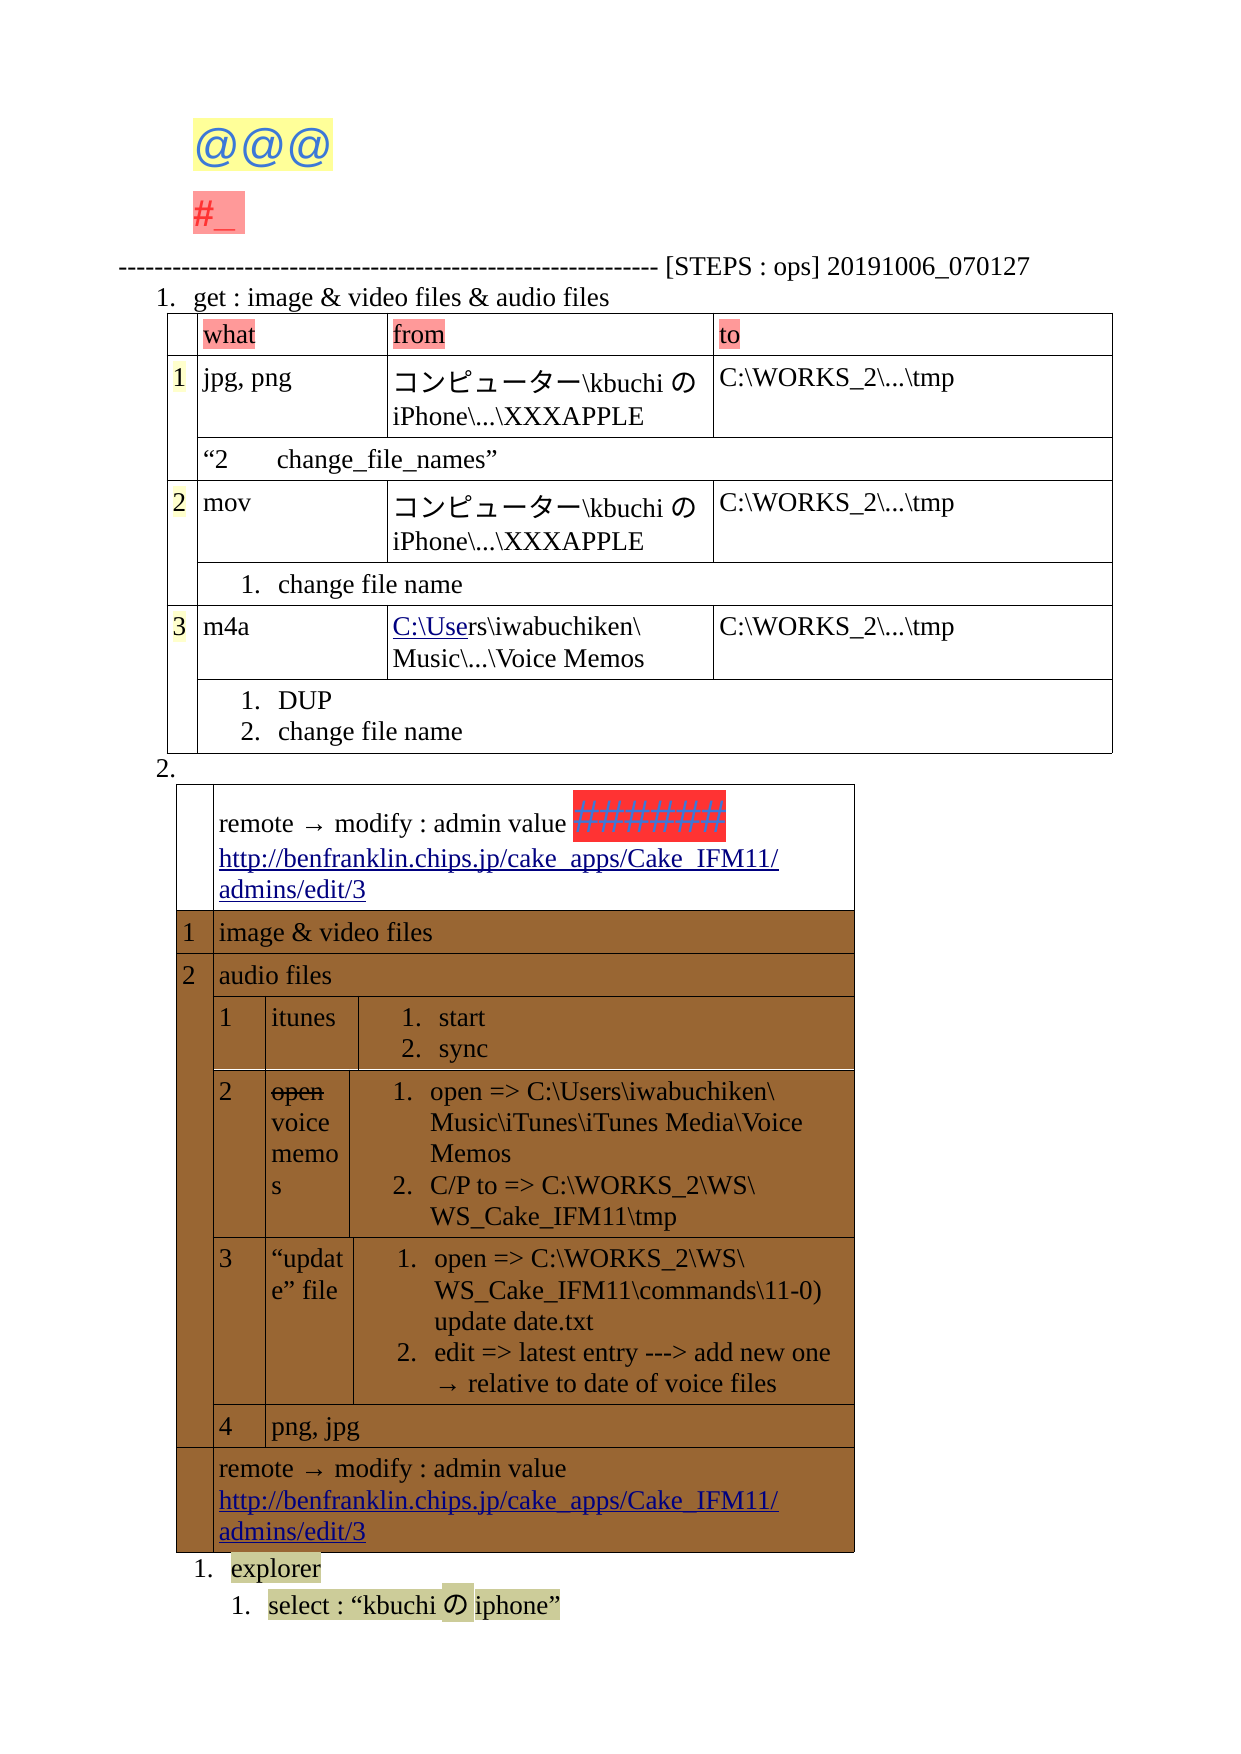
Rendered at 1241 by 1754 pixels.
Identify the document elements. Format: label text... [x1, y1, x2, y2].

table_cell “2 change_file_names” [198, 438, 1112, 480]
table_cell m4a [198, 606, 387, 678]
table_cell コンピューター\kbuchi の iPhone\...\XXXAPPLE [388, 356, 713, 437]
table_cell open => C:\Users\iwabuchiken\Music\iTunes\iTunes Media\Voice Memos C/P to => C:\WORKS_2\WS\WS_Cake_IFM11\tmp [350, 1071, 854, 1237]
table_cell audio files [214, 954, 854, 996]
table_cell 1 [168, 356, 197, 480]
table_cell remote → modify : admin value http://benfranklin.chips.jp/cake_apps/Cake_IFM11/admins/edit/3 [214, 1448, 854, 1552]
table_cell 2 [214, 1071, 265, 1237]
table_cell “update” file [266, 1238, 353, 1404]
table_cell 4 [214, 1405, 265, 1447]
table_header [177, 785, 213, 910]
table_cell image & video files [214, 911, 854, 953]
table_cell jpg, png [198, 356, 387, 437]
table_header remote → modify : admin value ###### http://benfranklin.chips.jp/cake_apps/Cake_IFM11/admins/edit/3 [214, 785, 854, 910]
table_cell change file name [198, 563, 1112, 605]
list @@@ [156, 118, 1122, 171]
table_cell mov [198, 481, 387, 562]
table_header from [388, 314, 713, 355]
table_cell DUP change file name [198, 680, 1112, 752]
table_cell 2 [177, 954, 213, 1447]
list #_ [156, 191, 1122, 234]
table_cell コンピューター\kbuchi の iPhone\...\XXXAPPLE [388, 481, 713, 562]
table_cell open voice memos [266, 1071, 349, 1237]
list explorer [193, 1552, 1122, 1583]
table_cell 3 [214, 1238, 265, 1404]
table_cell 2 [168, 481, 197, 605]
table_header what [198, 314, 387, 355]
table_cell 3 [168, 606, 197, 752]
table_header [168, 314, 197, 355]
table_cell C:\WORKS_2\...\tmp [714, 606, 1112, 678]
table_cell 1 [177, 911, 213, 953]
table_cell [177, 1448, 213, 1552]
table_cell 1 [214, 997, 265, 1069]
table_cell C:\Users\iwabuchiken\Music\...\Voice Memos [388, 606, 713, 678]
table_cell png, jpg [266, 1405, 854, 1447]
table_cell C:\WORKS_2\...\tmp [714, 481, 1112, 562]
table_cell C:\WORKS_2\...\tmp [714, 356, 1112, 437]
table_header to [714, 314, 1112, 355]
table_cell itunes [266, 997, 358, 1069]
list select : “kbuchiのiphone” [231, 1583, 1122, 1622]
table_cell start sync [359, 997, 854, 1069]
table_cell open => C:\WORKS_2\WS\WS_Cake_IFM11\commands\11-0) update date.txt edit => latest entry ---> add new one → relative to date of voice files [354, 1238, 854, 1404]
list get : image & video files & audio files [156, 281, 1122, 313]
text ------------------------------------------------------------ [STEPS : ops] 20191006_070127 [118, 250, 1122, 281]
